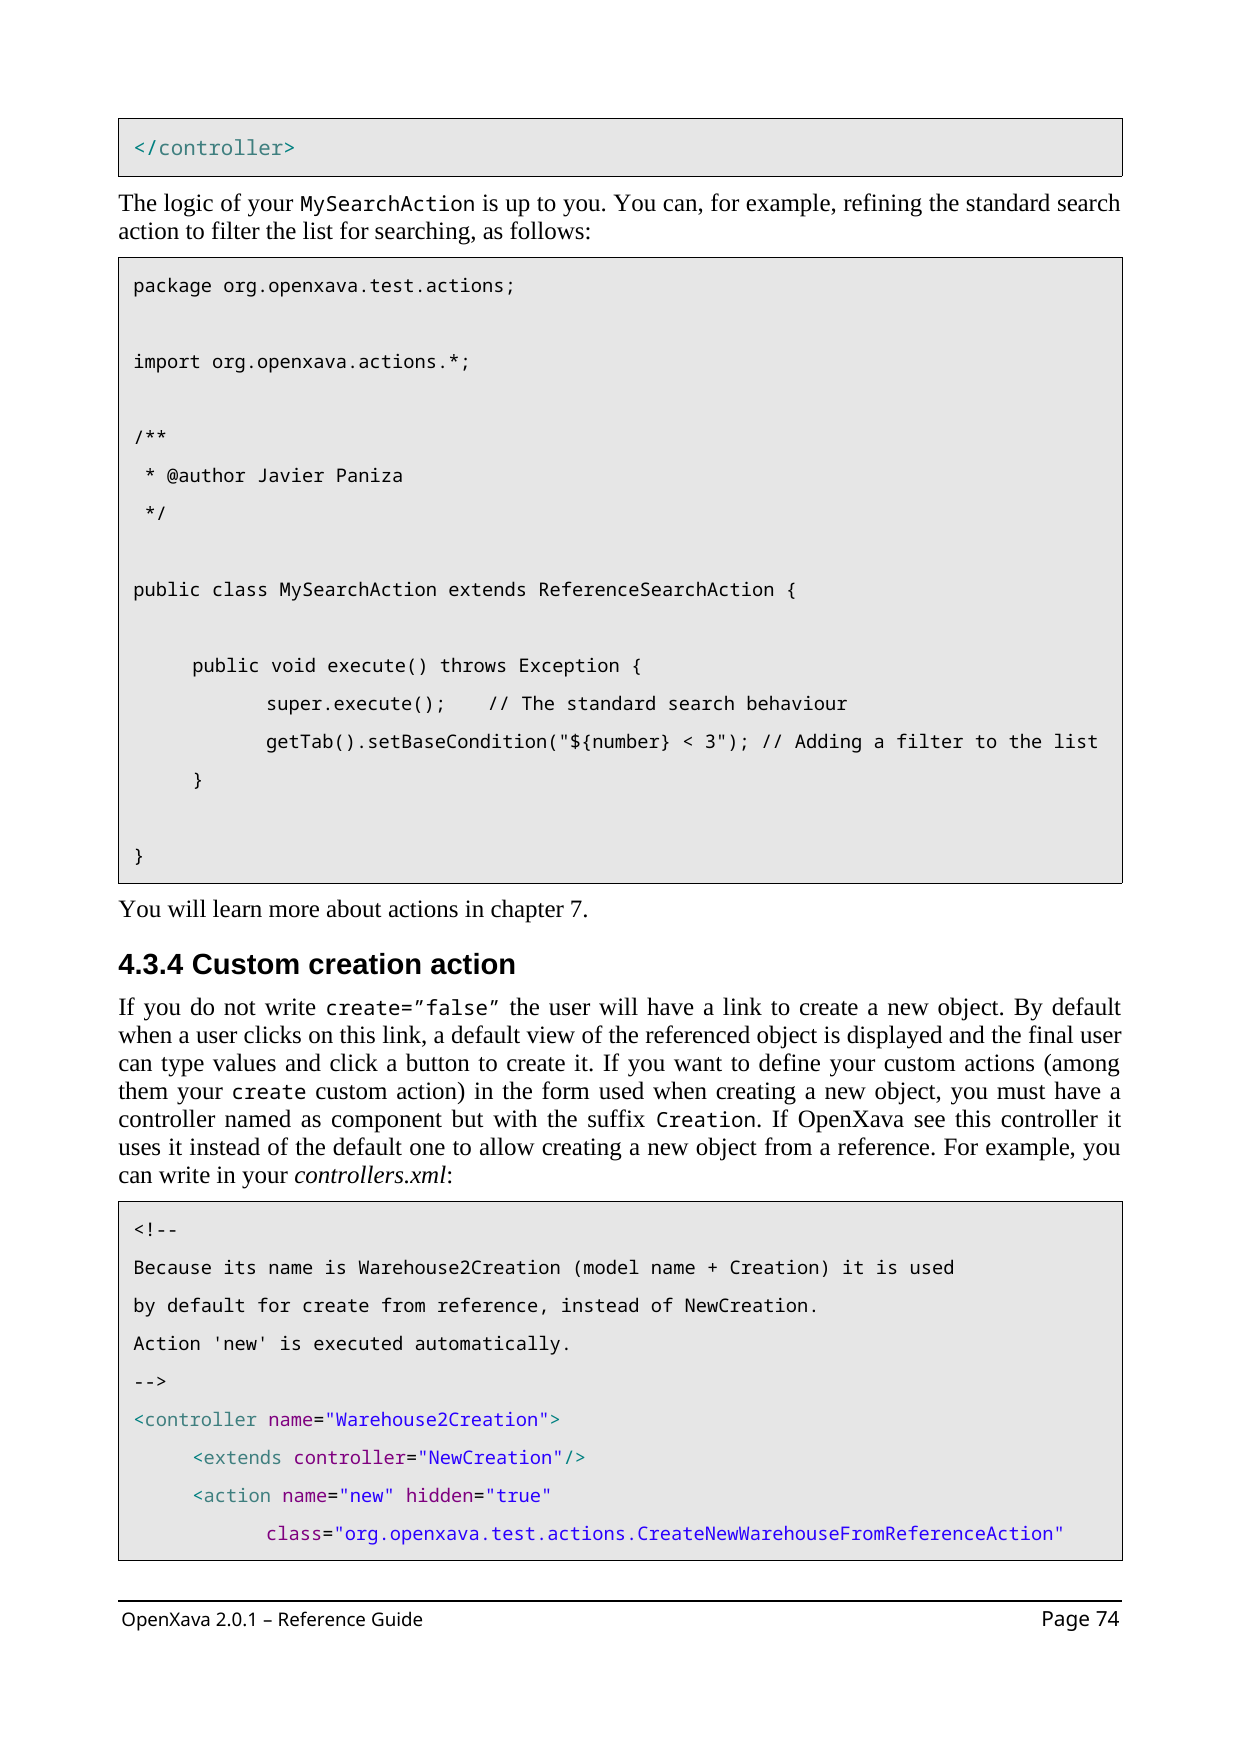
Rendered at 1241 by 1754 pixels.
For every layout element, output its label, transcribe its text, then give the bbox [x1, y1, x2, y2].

text public void execute() throws Exception { [119, 637, 1122, 675]
text If you do not write create=”false” the user will have a link to create a new object. By default when a user clicks on this link, a default view of the referenced object is displayed and the final user can type values and click a button to create it. If you want to define your custom actions (among them your create custom action) in the form used when creating a new object, you must have a controller named as component but with the suffix Creation. If OpenXava see this controller it uses it instead of the default one to allow creating a new object from a reference. For example, you can write in your controllers.xml: [118, 993, 1122, 1189]
text --> [119, 1353, 1122, 1391]
text /** [119, 409, 1122, 447]
text </controller> [119, 119, 1122, 176]
text * @author Javier Paniza [119, 447, 1122, 485]
text <!-- [119, 1202, 1122, 1239]
text <extends controller="NewCreation"/> [119, 1429, 1122, 1467]
text getTab().setBaseCondition("${number} < 3"); // Adding a filter to the list [119, 713, 1122, 751]
text public class MySearchAction extends ReferenceSearchAction { [119, 561, 1122, 599]
text class="org.openxava.test.actions.CreateNewWarehouseFromReferenceAction" [119, 1505, 1122, 1560]
text import org.openxava.actions.*; [119, 333, 1122, 371]
text } [119, 751, 1122, 789]
text <controller name="Warehouse2Creation"> [119, 1391, 1122, 1429]
text by default for create from reference, instead of NewCreation. [119, 1277, 1122, 1315]
text */ [119, 485, 1122, 523]
text You will learn more about actions in chapter 7. [118, 895, 1122, 923]
text package org.openxava.test.actions; [119, 258, 1122, 295]
text Action 'new' is executed automatically. [119, 1315, 1122, 1353]
subtitle Custom creation action [118, 948, 1122, 981]
text <action name="new" hidden="true" [119, 1467, 1122, 1505]
text super.execute(); // The standard search behaviour [119, 675, 1122, 713]
text The logic of your MySearchAction is up to you. You can, for example, refining the standard search action to filter the list for searching, as follows: [118, 189, 1122, 244]
text } [119, 827, 1122, 883]
text Because its name is Warehouse2Creation (model name + Creation) it is used [119, 1239, 1122, 1277]
